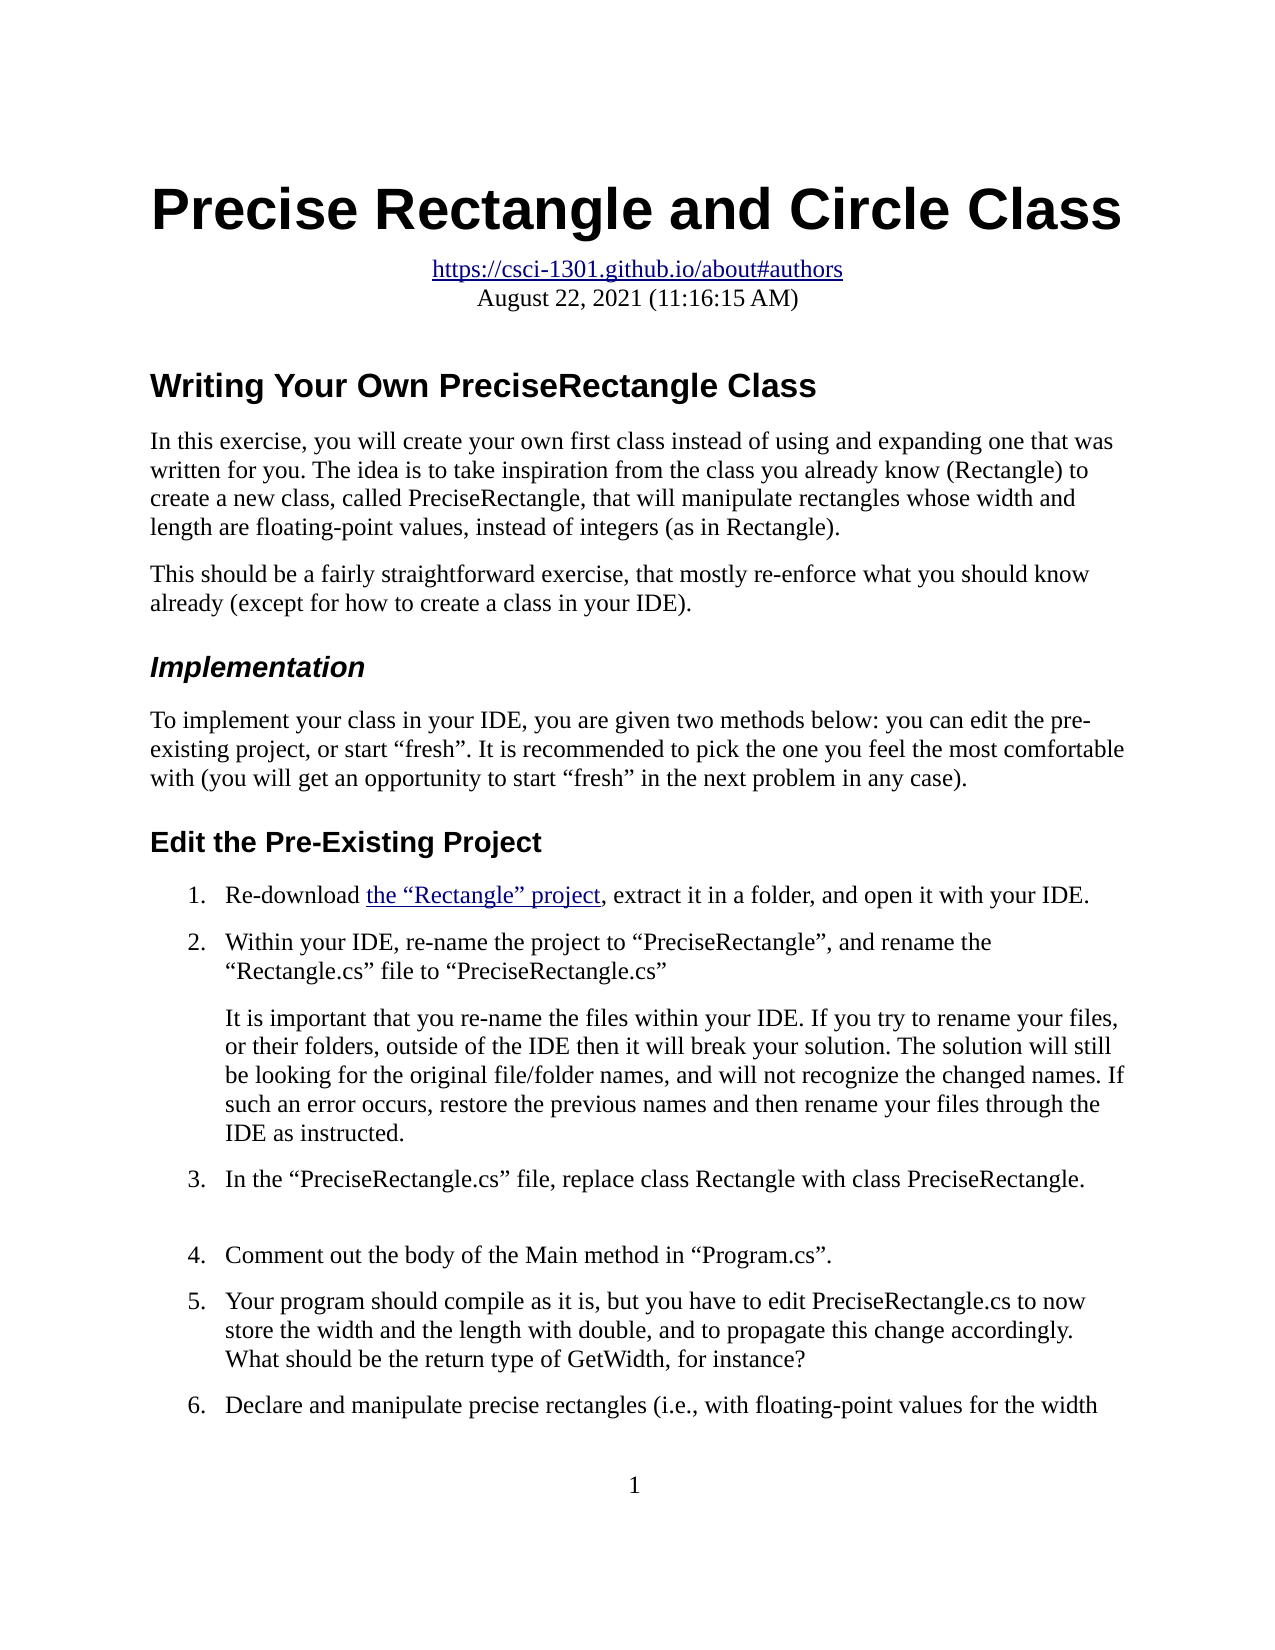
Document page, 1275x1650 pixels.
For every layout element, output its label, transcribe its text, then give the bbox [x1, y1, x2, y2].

text In this exercise, you will create your own first class instead of using and expanding one that was written for you. The idea is to take inspiration from the class you already know (Rectangle) to create a new class, called PreciseRectangle, that will manipulate rectangles whose width and length are floating-point values, instead of integers (as in Rectangle). [150, 426, 1125, 541]
text To implement your class in your IDE, you are given two methods below: you can edit the pre-existing project, or start “fresh”. It is recommended to pick the one you feel the most comfortable with (you will get an opportunity to start “fresh” in the next problem in any case). [150, 705, 1125, 792]
list In the “PreciseRectangle.cs” file, replace class Rectangle with class PreciseRectangle. [187, 1164, 1125, 1222]
list Your program should compile as it is, but you have to edit PreciseRectangle.cs to now store the width and the length with double, and to propagate this change accordingly. What should be the return type of GetWidth, for instance? [187, 1286, 1125, 1373]
list Declare and manipulate precise rectangles (i.e., with floating-point values for the width [187, 1391, 1125, 1419]
subtitle Edit the Pre-Existing Project [150, 826, 1125, 859]
list Re-download the “Rectangle” project, extract it in a folder, and open it with your IDE. [187, 881, 1125, 909]
text August 22, 2021 (11:16:15 AM) [150, 283, 1125, 312]
text This should be a fairly straightforward exercise, that mostly re-enforce what you should know already (except for how to create a class in your IDE). [150, 559, 1125, 616]
subtitle Implementation [150, 650, 1125, 684]
list It is important that you re-name the files within your IDE. If you try to rename your files, or their folders, outside of the IDE then it will break your solution. The solution will still be looking for the original file/folder names, and will not recognize the changed names. If such an error occurs, restore the previous names and then rename your files through the IDE as instructed. [187, 1003, 1125, 1146]
list Comment out the body of the Main method in “Program.cs”. [187, 1240, 1125, 1268]
list Within your IDE, re-name the project to “PreciseRectangle”, and rename the “Rectangle.cs” file to “PreciseRectangle.cs” [187, 927, 1125, 985]
title Precise Rectangle and Circle Class [150, 175, 1125, 242]
text https://csci-1301.github.io/about#authors [150, 254, 1125, 283]
subtitle Writing Your Own PreciseRectangle Class [150, 366, 1125, 404]
